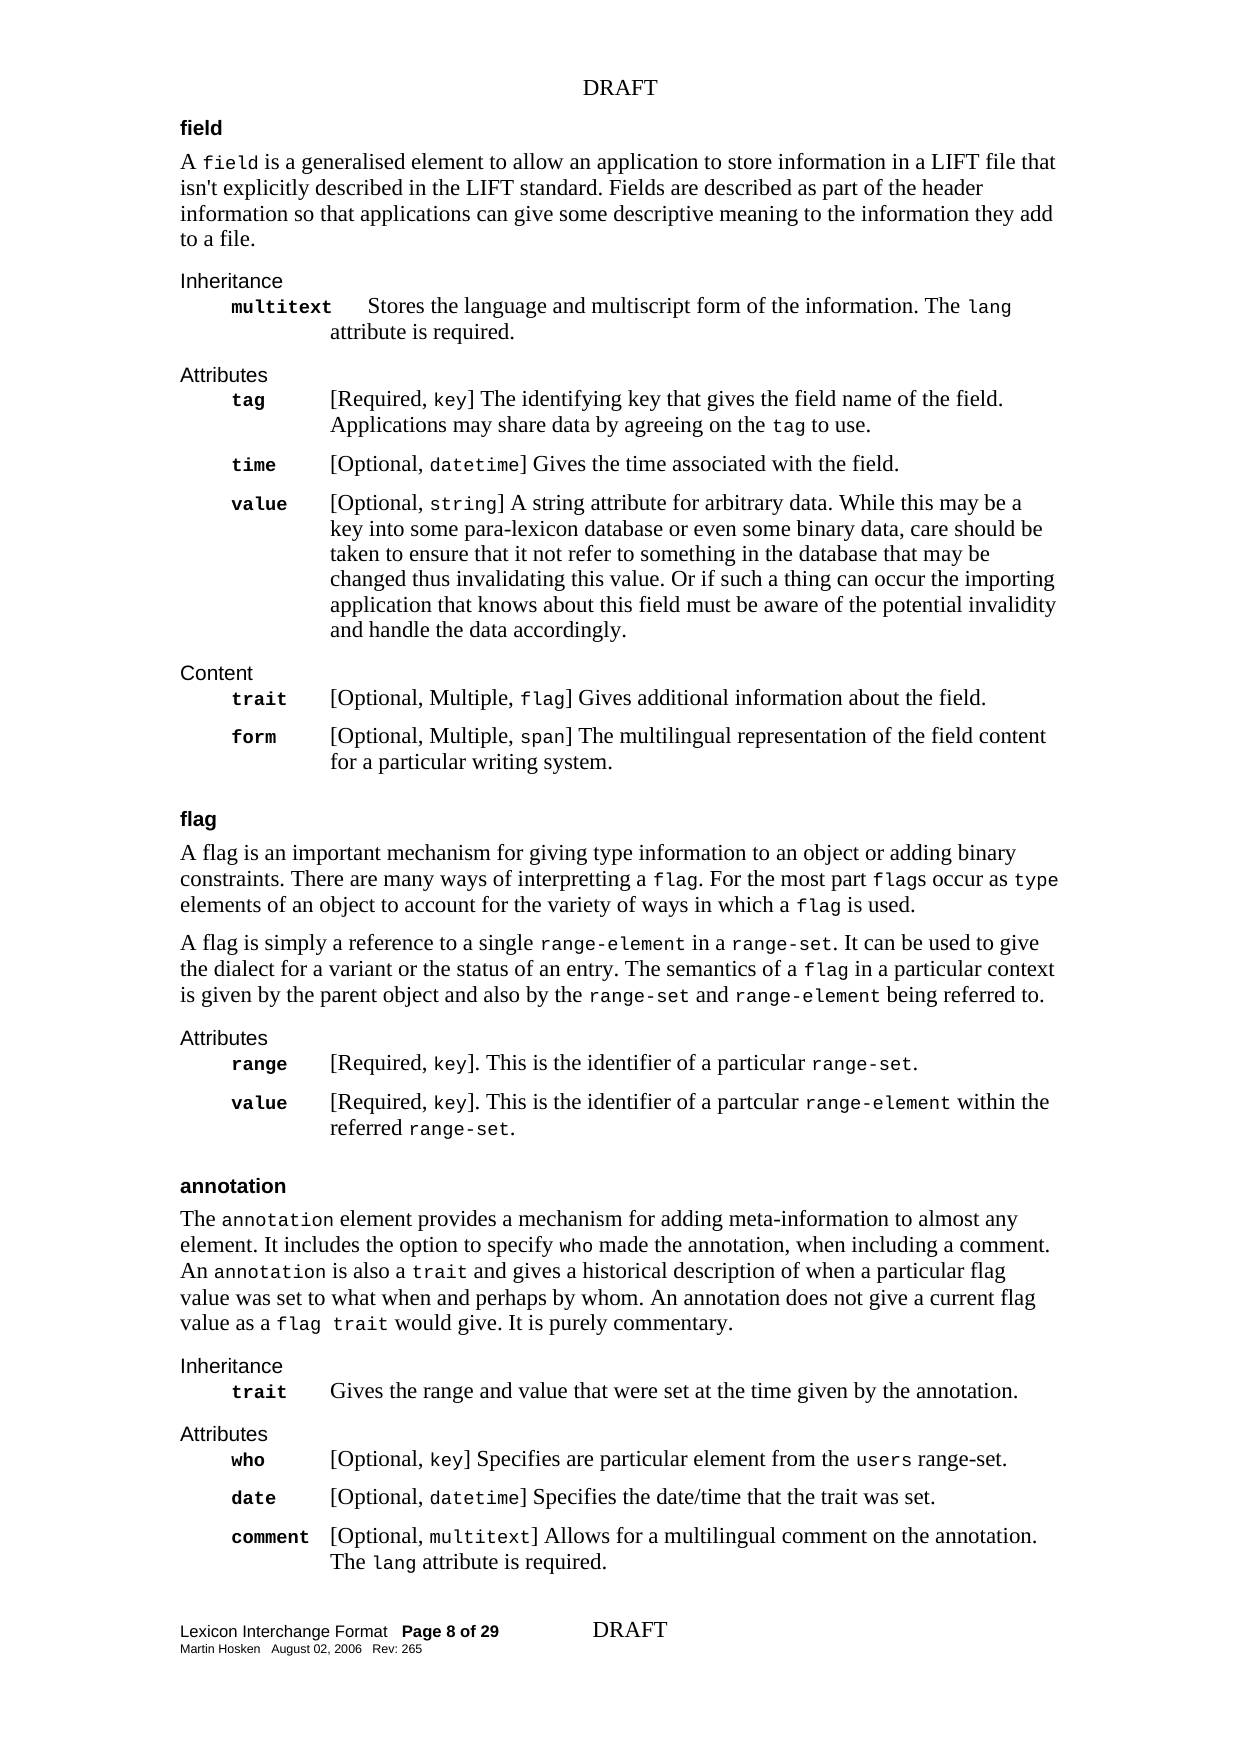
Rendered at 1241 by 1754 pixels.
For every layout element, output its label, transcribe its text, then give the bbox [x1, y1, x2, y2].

text trait [Optional, Multiple, flag] Gives additional information about the field. [231, 684, 1061, 711]
subtitle Inheritance [180, 270, 1061, 293]
text The annotation element provides a mechanism for adding meta-information to almost any element. It includes the option to specify who made the annotation, when including a comment. An annotation is also a trait and gives a historical description of when a particular flag value was set to what when and perhaps by whom. An annotation does not give a current flag value as a flag trait would give. It is purely commentary. [180, 1206, 1061, 1336]
text comment [Optional, multitext] Allows for a multilingual comment on the annotation. The lang attribute is required. [231, 1523, 1061, 1575]
text A flag is simply a reference to a single range-element in a range-set. It can be used to give the dialect for a variant or the status of an entry. The semantics of a flag in a particular context is given by the parent object and also by the range-set and range-element being referred to. [180, 930, 1061, 1008]
subtitle flag [180, 808, 1061, 831]
subtitle Content [180, 661, 1061, 684]
text multitext Stores the language and multiscript form of the information. The lang attribute is required. [231, 293, 1061, 345]
subtitle Inheritance [180, 1354, 1061, 1378]
text A flag is an important mechanism for giving type information to an object or adding binary constraints. There are many ways of interpretting a flag. For the most part flags occur as type elements of an object to account for the variety of ways in which a flag is used. [180, 840, 1061, 918]
text A field is a generalised element to allow an application to store information in a LIFT file that isn't explicitly described in the LIFT standard. Fields are described as part of the header information so that applications can give some descriptive meaning to the information they add to a file. [180, 149, 1061, 251]
text form [Optional, Multiple, span] The multilingual representation of the field content for a particular writing system. [231, 723, 1061, 774]
subtitle Attributes [180, 363, 1061, 386]
text value [Optional, string] A string attribute for arbitrary data. While this may be a key into some para-lexicon database or even some binary data, care should be taken to ensure that it not refer to something in the database that may be changed thus invalidating this value. Or if such a thing can occur the importing application that knows about this field must be aware of the potential invalidity and handle the data accordingly. [231, 489, 1061, 643]
text time [Optional, datetime] Gives the time associated with the field. [231, 451, 1061, 477]
text value [Required, key]. This is the identifier of a partcular range-element within the referred range-set. [231, 1089, 1061, 1141]
subtitle Attributes [180, 1422, 1061, 1446]
text range [Required, key]. This is the identifier of a particular range-set. [231, 1050, 1061, 1076]
subtitle annotation [180, 1174, 1061, 1197]
subtitle Attributes [180, 1027, 1061, 1050]
text trait Gives the range and value that were set at the time given by the annotation. [231, 1378, 1061, 1404]
subtitle field [180, 117, 1061, 140]
text tag [Required, key] The identifying key that gives the field name of the field. Applications may share data by agreeing on the tag to use. [231, 386, 1061, 438]
text who [Optional, key] Specifies are particular element from the users range-set. [231, 1446, 1061, 1472]
text date [Optional, datetime] Specifies the date/time that the trait was set. [231, 1484, 1061, 1510]
